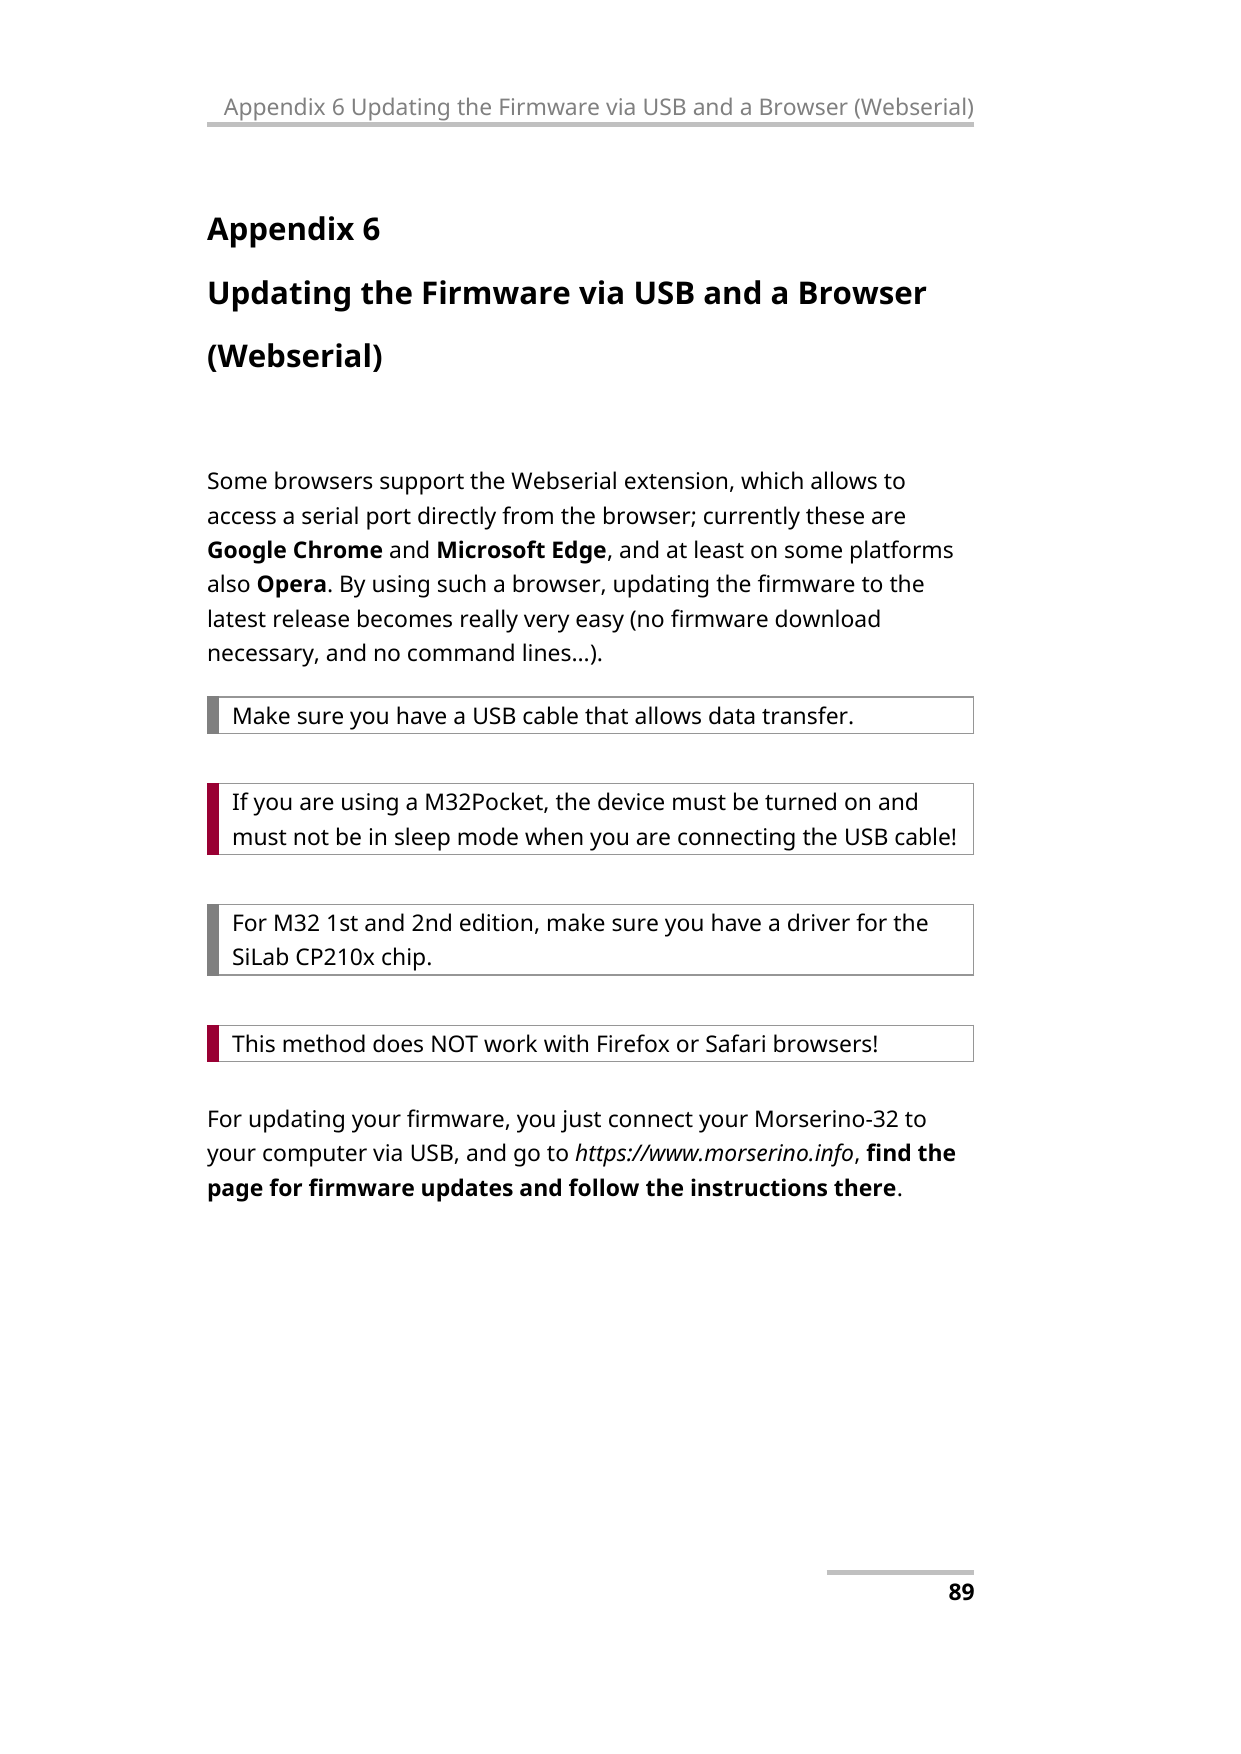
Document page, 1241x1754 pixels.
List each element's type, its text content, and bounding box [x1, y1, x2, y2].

text If you are using a M32Pocket, the device must be turned on and must not be in sleep mode when you are connecting the USB cable! [219, 784, 973, 854]
text Some browsers support the Webserial extension, which allows to access a serial port directly from the browser; currently these are Google Chrome and Microsoft Edge, and at least on some platforms also Opera. By using such a browser, updating the firmware to the latest release becomes really very easy (no firmware download necessary, and no command lines…​). [207, 465, 974, 668]
subtitle Updating the Firmware via USB and a Browser (Webserial) [207, 207, 974, 377]
text Make sure you have a USB cable that allows data transfer. [219, 698, 973, 733]
text For updating your firmware, you just connect your Morserino-32 to your computer via USB, and go to https://www.morserino.info, find the page for firmware updates and follow the instructions there. [207, 1103, 974, 1203]
text This method does NOT work with Firefox or Safari browsers! [219, 1026, 973, 1061]
text For M32 1st and 2nd edition, make sure you have a driver for the SiLab CP210x chip. [219, 905, 973, 974]
